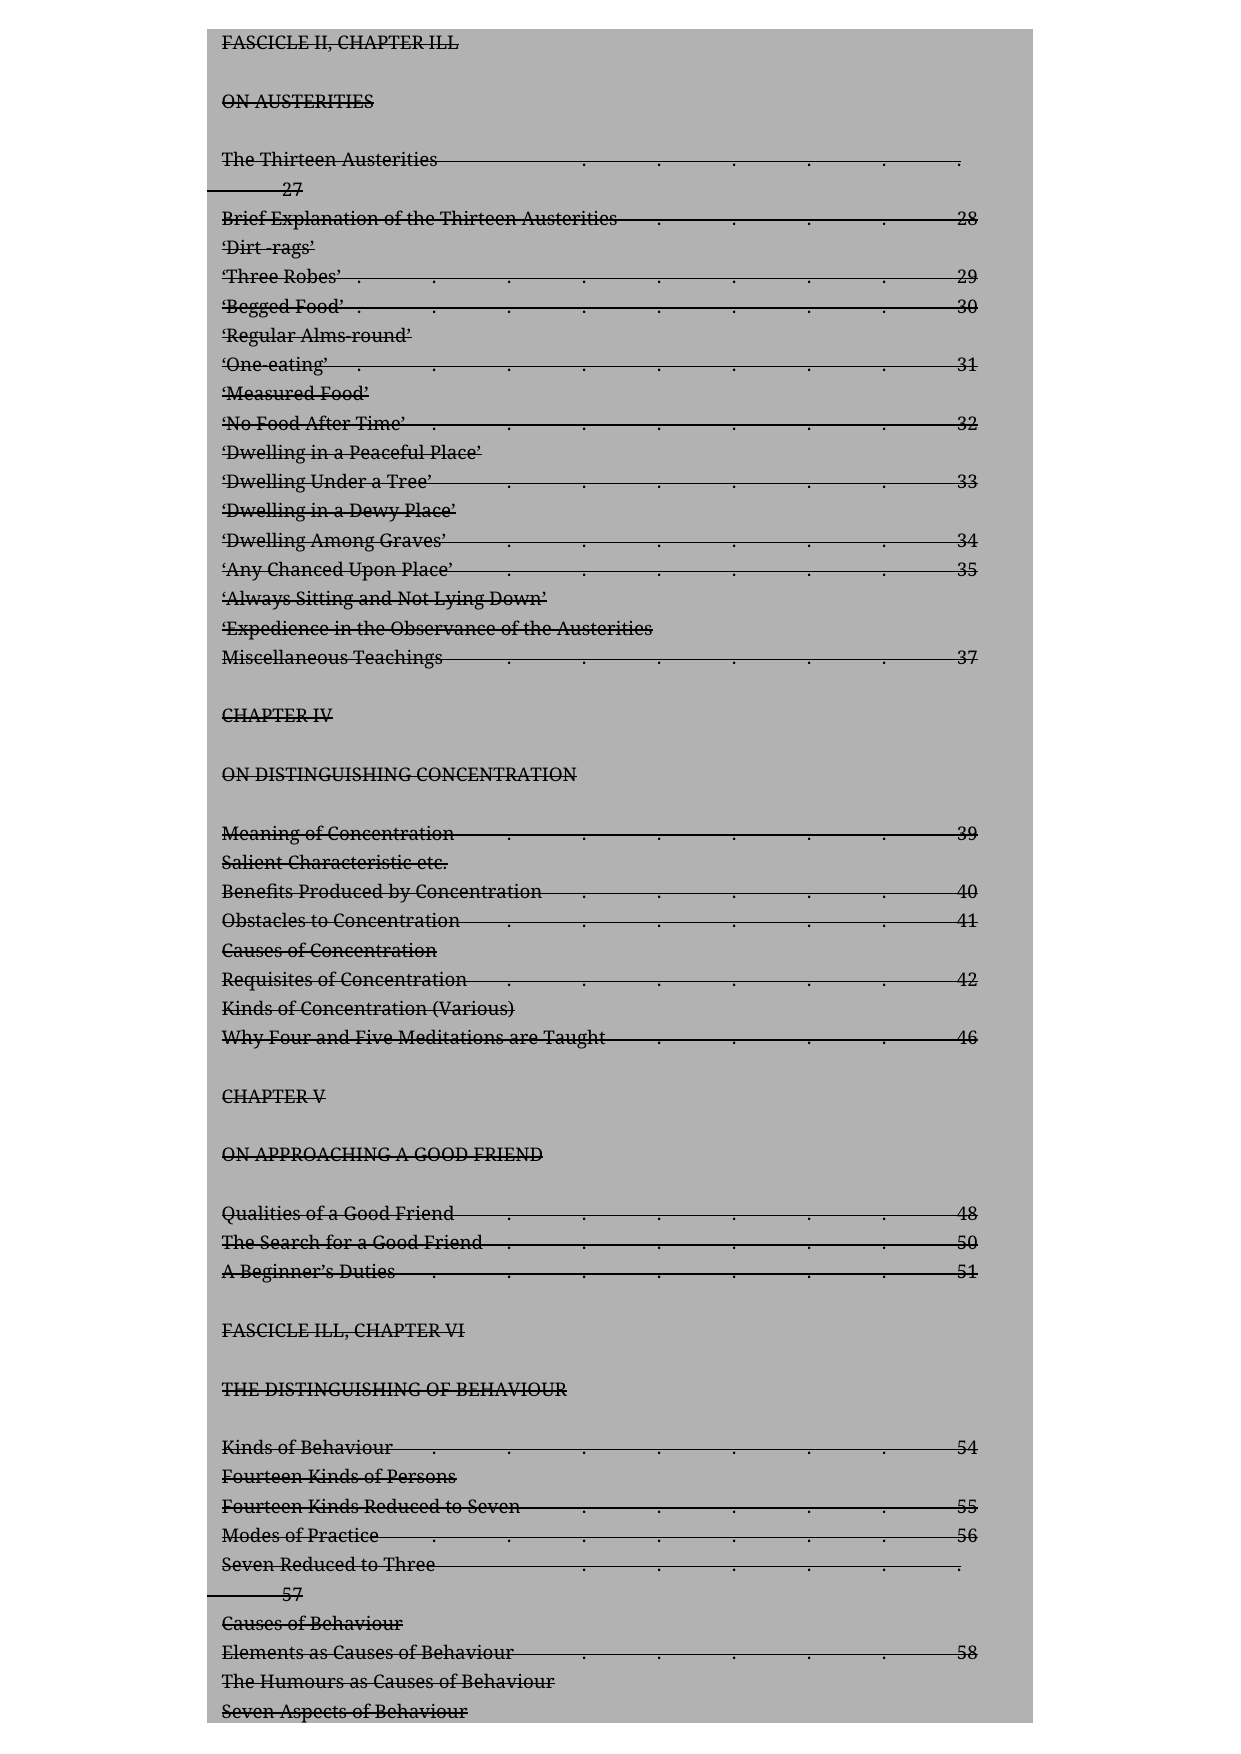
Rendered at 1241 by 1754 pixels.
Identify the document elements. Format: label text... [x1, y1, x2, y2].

text ‘Dwelling in a Peaceful Place’ [207, 439, 1033, 465]
text ‘Always Sitting and Not Lying Down’ [207, 586, 1033, 611]
text Qualities of a Good Friend . . . . . . 48 [207, 1200, 1033, 1226]
text ON DISTINGUISHING CONCENTRATION [207, 761, 1033, 787]
text Requisites of Concentration . . . . . . 42 [207, 966, 1033, 992]
text Elements as Causes of Behaviour . . . . . 58 [207, 1639, 1033, 1665]
text FASCICLE ILL, CHAPTER VI [207, 1317, 1033, 1343]
text Seven Aspects of Behaviour [207, 1698, 1033, 1723]
text Seven Reduced to Three . . . . . . 57 [207, 1552, 1033, 1606]
text Causes of Concentration [207, 937, 1033, 962]
text Why Four and Five Meditations are Taught . . . . 46 [207, 1025, 1033, 1050]
text Fourteen Kinds Reduced to Seven . . . . . 55 [207, 1493, 1033, 1518]
text Obstacles to Concentration . . . . . . 41 [207, 908, 1033, 933]
text CHAPTER V [207, 1083, 1033, 1109]
text Salient Characteristic etc. [207, 849, 1033, 874]
text ‘Expedience in the Observance of the Austerities [207, 615, 1033, 640]
text ‘Dirt -rags’ [207, 234, 1033, 260]
text Kinds of Concentration (Various) [207, 995, 1033, 1021]
text Kinds of Behaviour . . . . . . . 54 [207, 1434, 1033, 1460]
text ‘No Food After Time’ . . . . . . . 32 [207, 410, 1033, 436]
text ‘Dwelling Under a Tree’ . . . . . . 33 [207, 468, 1033, 494]
text FASCICLE II, CHAPTER ILL [207, 29, 1033, 55]
text ‘Dwelling Among Graves’ . . . . . . 34 [207, 527, 1033, 553]
text A Beginner’s Duties . . . . . . . 51 [207, 1259, 1033, 1284]
text ‘Three Robes’ . . . . . . . . 29 [207, 264, 1033, 289]
text Fourteen Kinds of Persons [207, 1464, 1033, 1489]
text CHAPTER IV [207, 703, 1033, 728]
text Miscellaneous Teachings . . . . . . 37 [207, 644, 1033, 670]
text ‘Dwelling in a Dewy Place’ [207, 498, 1033, 523]
text ‘Begged Food’ . . . . . . . . 30 [207, 293, 1033, 318]
text ‘Any Chanced Upon Place’ . . . . . . 35 [207, 556, 1033, 582]
text Modes of Practice . . . . . . . 56 [207, 1522, 1033, 1548]
text ON AUSTERITIES [207, 88, 1033, 113]
text Brief Explanation of the Thirteen Austerities . . . . 28 [207, 205, 1033, 231]
text ‘Measured Food’ [207, 381, 1033, 406]
text Meaning of Concentration . . . . . . 39 [207, 820, 1033, 845]
text The Search for a Good Friend . . . . . . 50 [207, 1229, 1033, 1255]
text The Thirteen Austerities . . . . . . 27 [207, 147, 1033, 201]
text The Humours as Causes of Behaviour [207, 1669, 1033, 1694]
text ‘One-eating’ . . . . . . . . 31 [207, 351, 1033, 377]
text Benefits Produced by Concentration . . . . . 40 [207, 878, 1033, 904]
text ‘Regular Alms-round’ [207, 322, 1033, 348]
text Causes of Behaviour [207, 1610, 1033, 1636]
text ON APPROACHING A GOOD FRIEND [207, 1142, 1033, 1167]
text THE DISTINGUISHING OF BEHAVIOUR [207, 1376, 1033, 1401]
